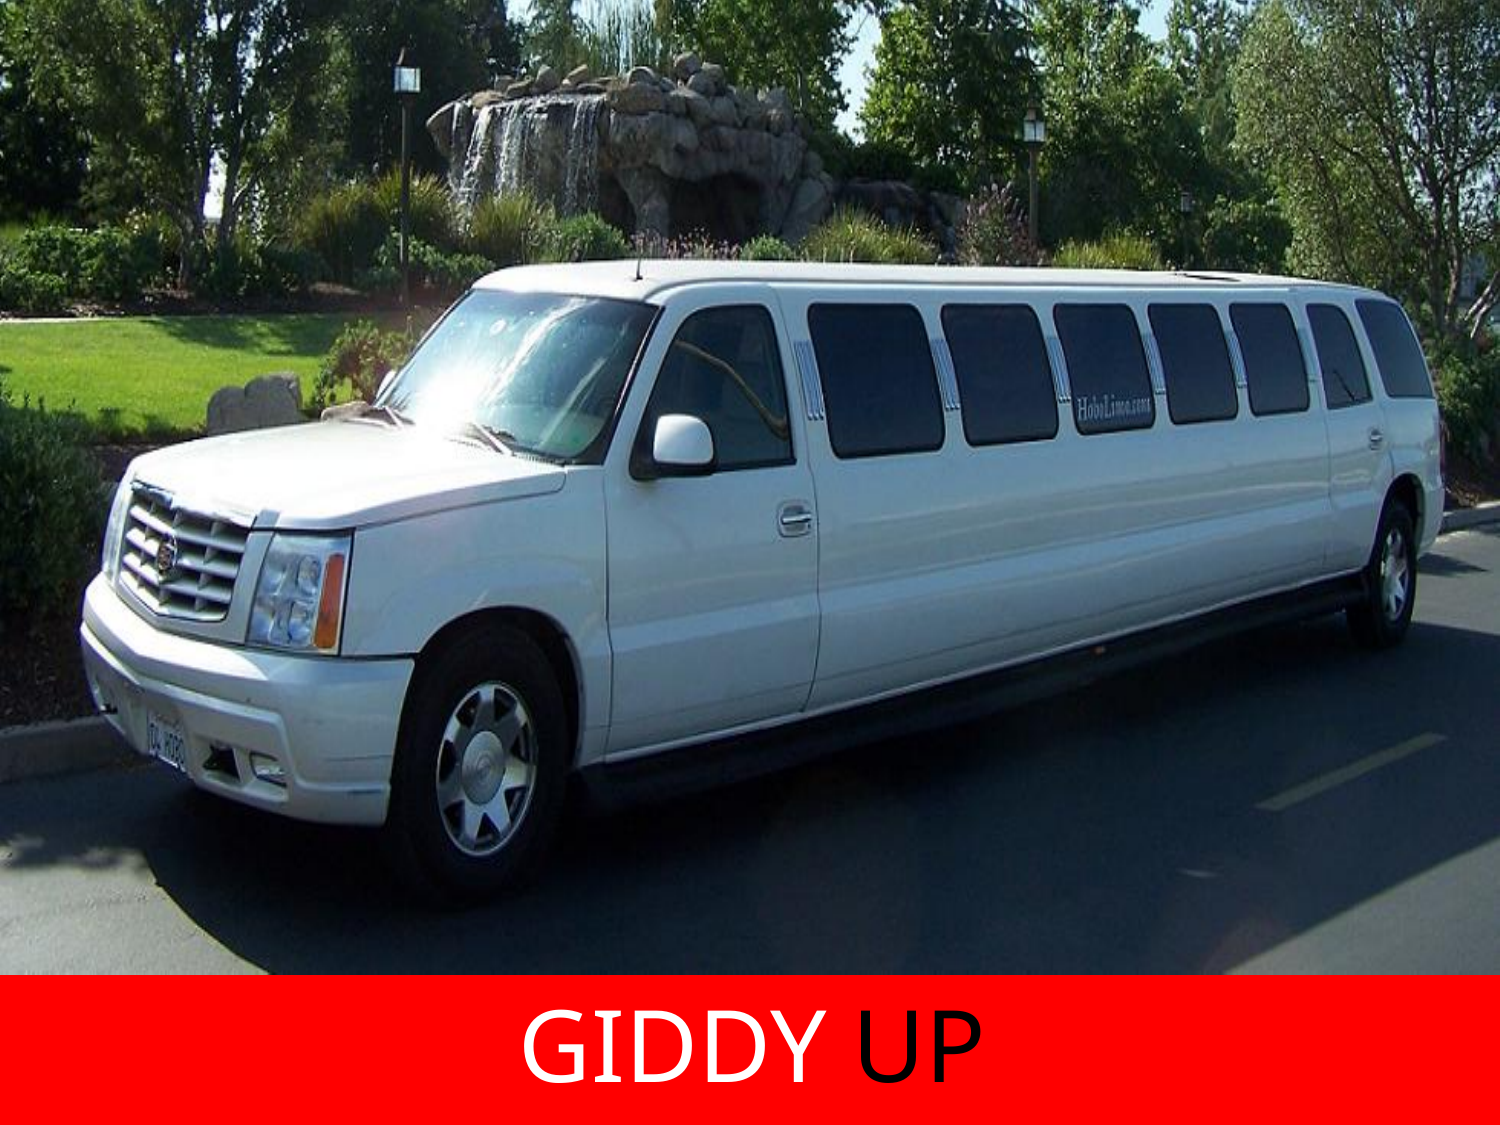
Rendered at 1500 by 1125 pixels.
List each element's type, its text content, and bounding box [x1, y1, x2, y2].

list GIDDY UP [28, 975, 1478, 1111]
picture [0, 0, 1500, 975]
